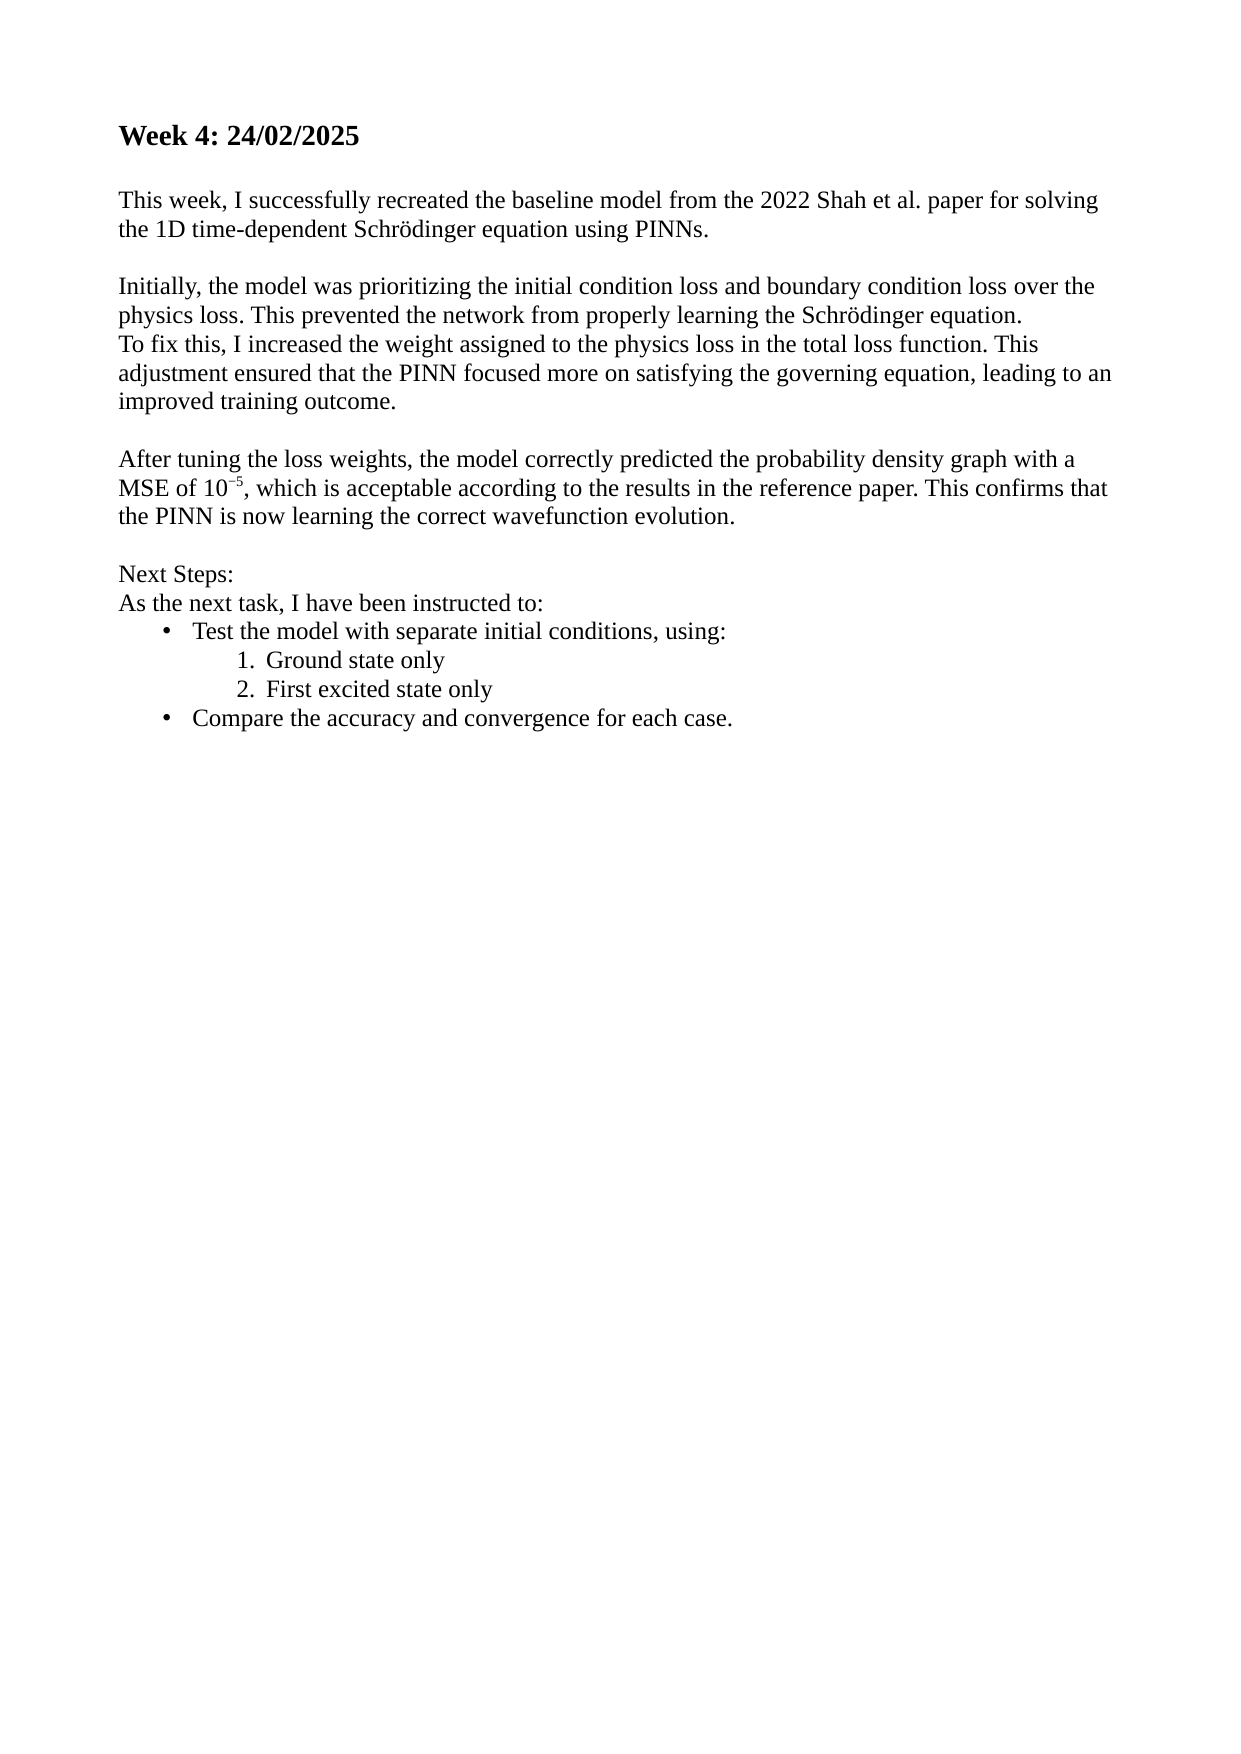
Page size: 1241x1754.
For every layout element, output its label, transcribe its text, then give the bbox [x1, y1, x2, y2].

text To fix this, I increased the weight assigned to the physics loss in the total loss function. This adjustment ensured that the PINN focused more on satisfying the governing equation, leading to an improved training outcome. [118, 329, 1122, 415]
list First excited state only [236, 674, 1122, 703]
text This week, I successfully recreated the baseline model from the 2022 Shah et al. paper for solving the 1D time-dependent Schrödinger equation using PINNs. [118, 185, 1122, 243]
text As the next task, I have been instructed to: [118, 588, 1122, 616]
list Compare the accuracy and convergence for each case. [162, 703, 1122, 731]
list Ground state only [236, 645, 1122, 674]
text Week 4: 24/02/2025 [118, 118, 1122, 152]
text After tuning the loss weights, the model correctly predicted the probability density graph with a MSE of 10−5, which is acceptable according to the results in the reference paper. This confirms that the PINN is now learning the correct wavefunction evolution. [118, 444, 1122, 530]
text Initially, the model was prioritizing the initial condition loss and boundary condition loss over the physics loss. This prevented the network from properly learning the Schrödinger equation. [118, 271, 1122, 329]
text Next Steps: [118, 559, 1122, 588]
list Test the model with separate initial conditions, using: [162, 616, 1122, 645]
